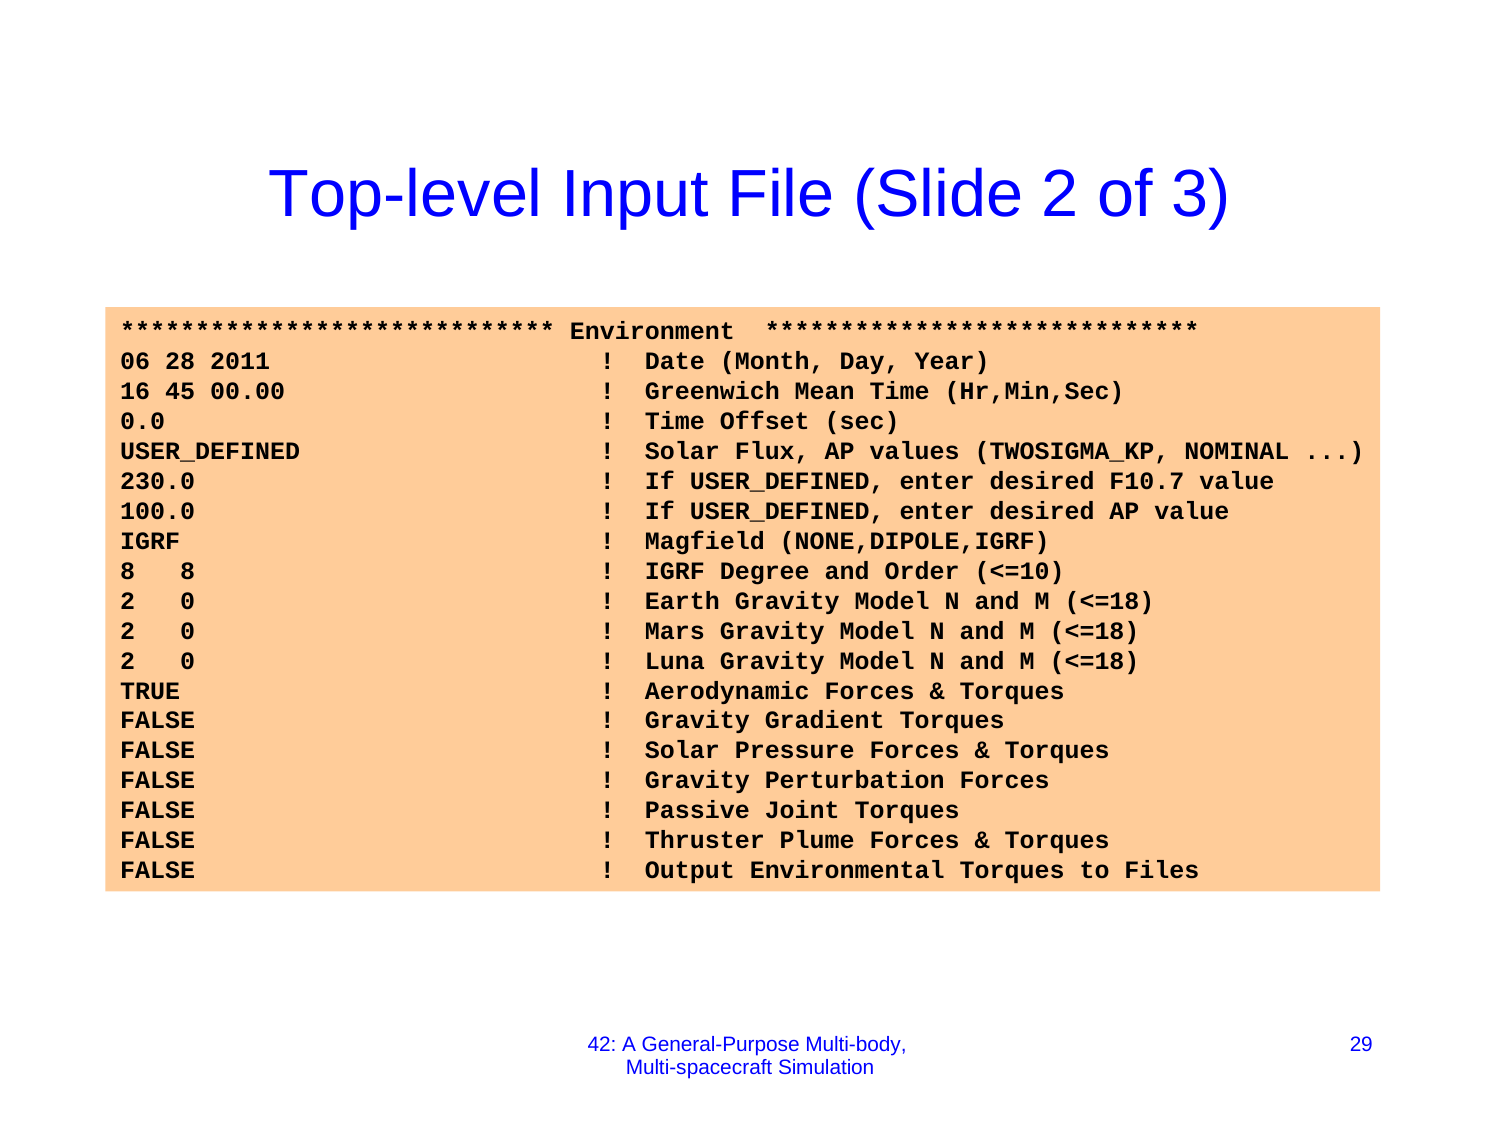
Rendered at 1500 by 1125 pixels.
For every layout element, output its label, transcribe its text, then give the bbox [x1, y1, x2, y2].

text_box ***************************** Environment ***************************** 06 28 2011 ! Date (Month, Day, Year) 16 45 00.00 ! Greenwich Mean Time (Hr,Min,Sec) 0.0 ! Time Offset (sec) USER_DEFINED ! Solar Flux, AP values (TWOSIGMA_KP, NOMINAL ...) 230.0 ! If USER_DEFINED, enter desired F10.7 value 100.0 ! If USER_DEFINED, enter desired AP value IGRF ! Magfield (NONE,DIPOLE,IGRF) 8 8 ! IGRF Degree and Order (<=10) 2 0 ! Earth Gravity Model N and M (<=18) 2 0 ! Mars Gravity Model N and M (<=18) 2 0 ! Luna Gravity Model N and M (<=18) TRUE ! Aerodynamic Forces & Torques FALSE ! Gravity Gradient Torques FALSE ! Solar Pressure Forces & Torques FALSE ! Gravity Perturbation Forces FALSE ! Passive Joint Torques FALSE ! Thruster Plume Forces & Torques FALSE ! Output Environmental Torques to Files [105, 307, 1381, 892]
title Top-level Input File (Slide 2 of 3) [112, 99, 1388, 288]
